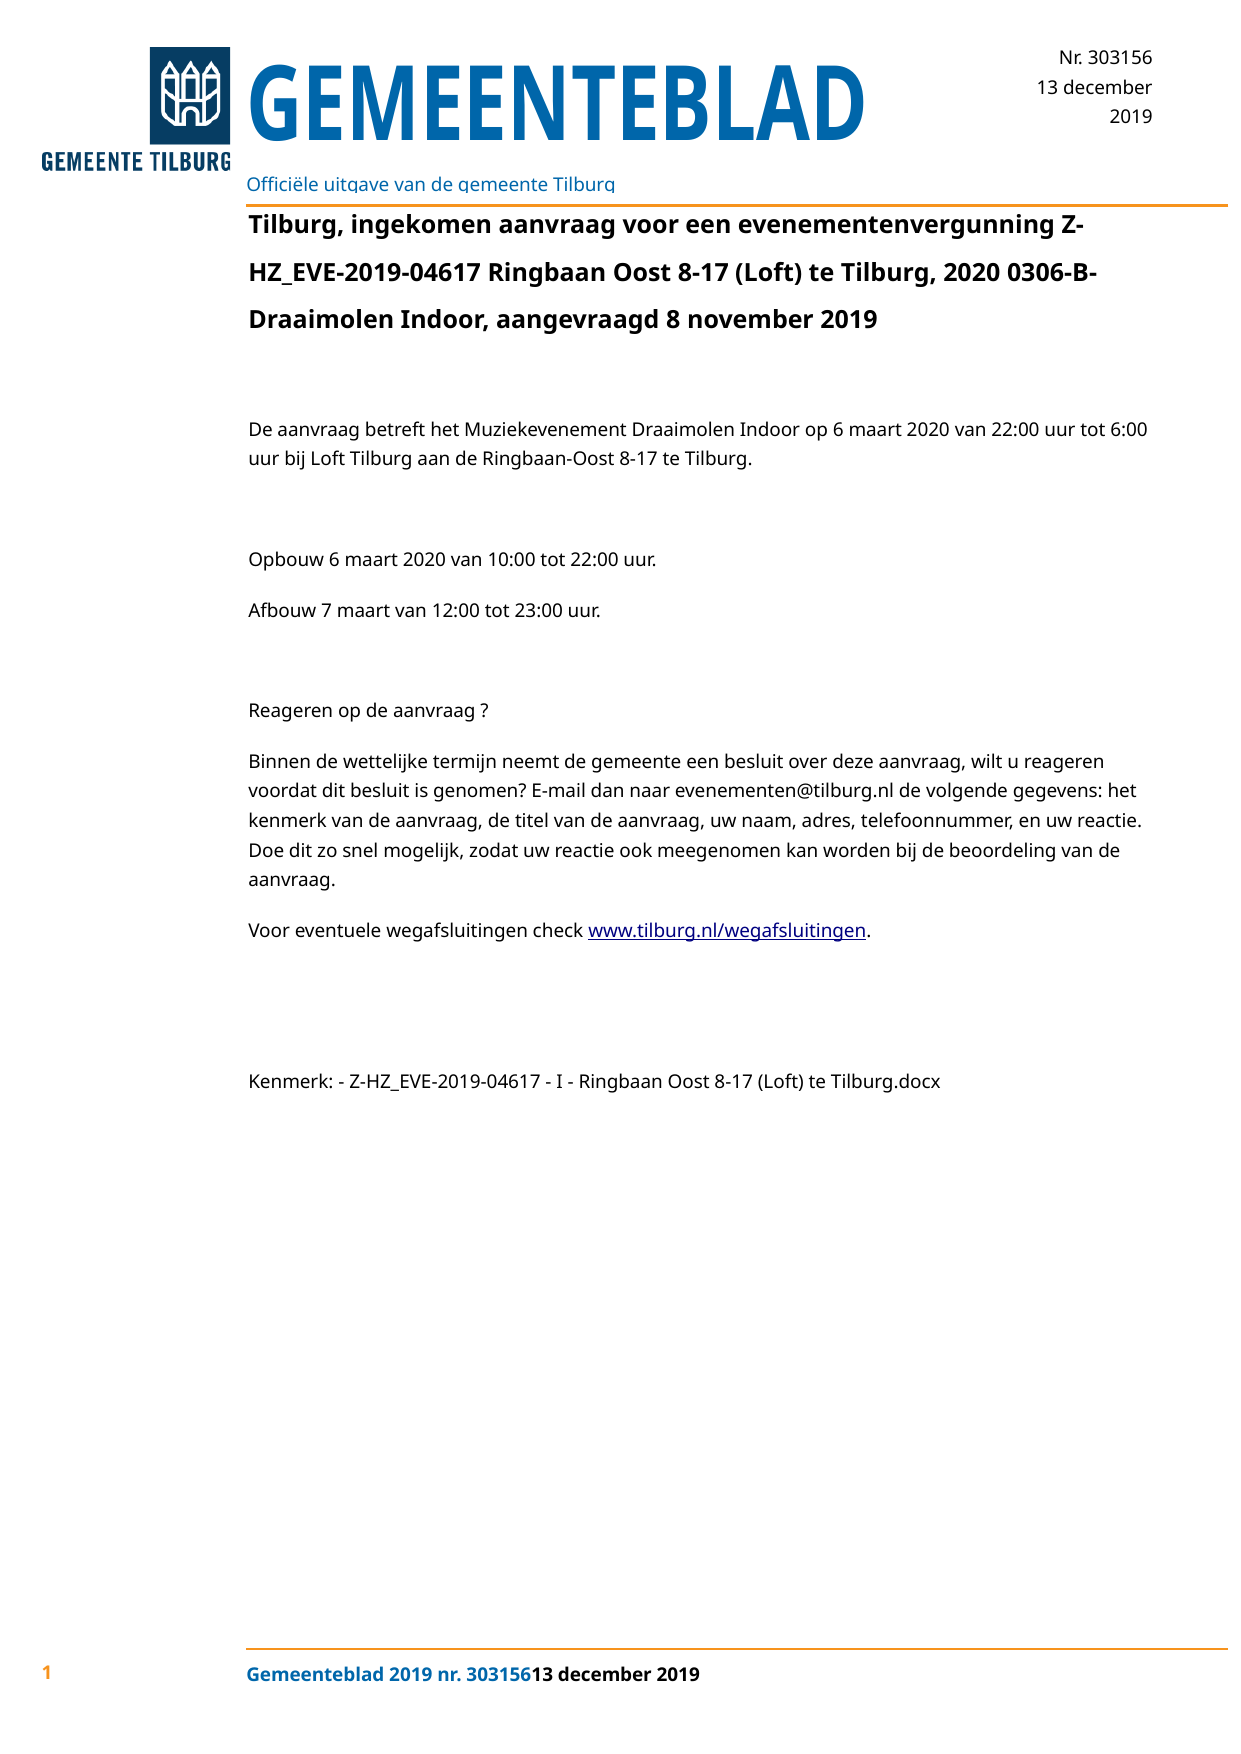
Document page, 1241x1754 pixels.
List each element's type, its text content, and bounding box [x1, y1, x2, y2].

text Afbouw 7 maart van 12:00 tot 23:00 uur. [248, 597, 1152, 622]
picture [41, 47, 231, 172]
text Reageren op de aanvraag ? [248, 698, 1152, 723]
text Kenmerk: - Z-HZ_EVE-2019-04617 - I - Ringbaan Oost 8-17 (Loft) te Tilburg.docx [248, 1068, 1152, 1094]
text Binnen de wettelijke termijn neemt de gemeente een besluit over deze aanvraag, wilt u reageren voordat dit besluit is genomen? E-mail dan naar evenementen@tilburg.nl de volgende gegevens: het kenmerk van de aanvraag, de titel van de aanvraag, uw naam, adres, telefoonnummer, en uw reactie. Doe dit zo snel mogelijk, zodat uw reactie ook meegenomen kan worden bij de beoordeling van de aanvraag. [248, 748, 1152, 892]
text Tilburg, ingekomen aanvraag voor een evenementenvergunning Z-HZ_EVE-2019-04617 Ringbaan Oost 8-17 (Loft) te Tilburg, 2020 0306-B-Draaimolen Indoor, aangevraagd 8 november 2019 [248, 207, 1152, 336]
text Opbouw 6 maart 2020 van 10:00 tot 22:00 uur. [248, 546, 1152, 572]
text Voor eventuele wegafsluitingen check www.tilburg.nl/wegafsluitingen. [248, 917, 1152, 942]
text De aanvraag betreft het Muziekevenement Draaimolen Indoor op 6 maart 2020 van 22:00 uur tot 6:00 uur bij Loft Tilburg aan de Ringbaan-Oost 8-17 te Tilburg. [248, 416, 1152, 471]
